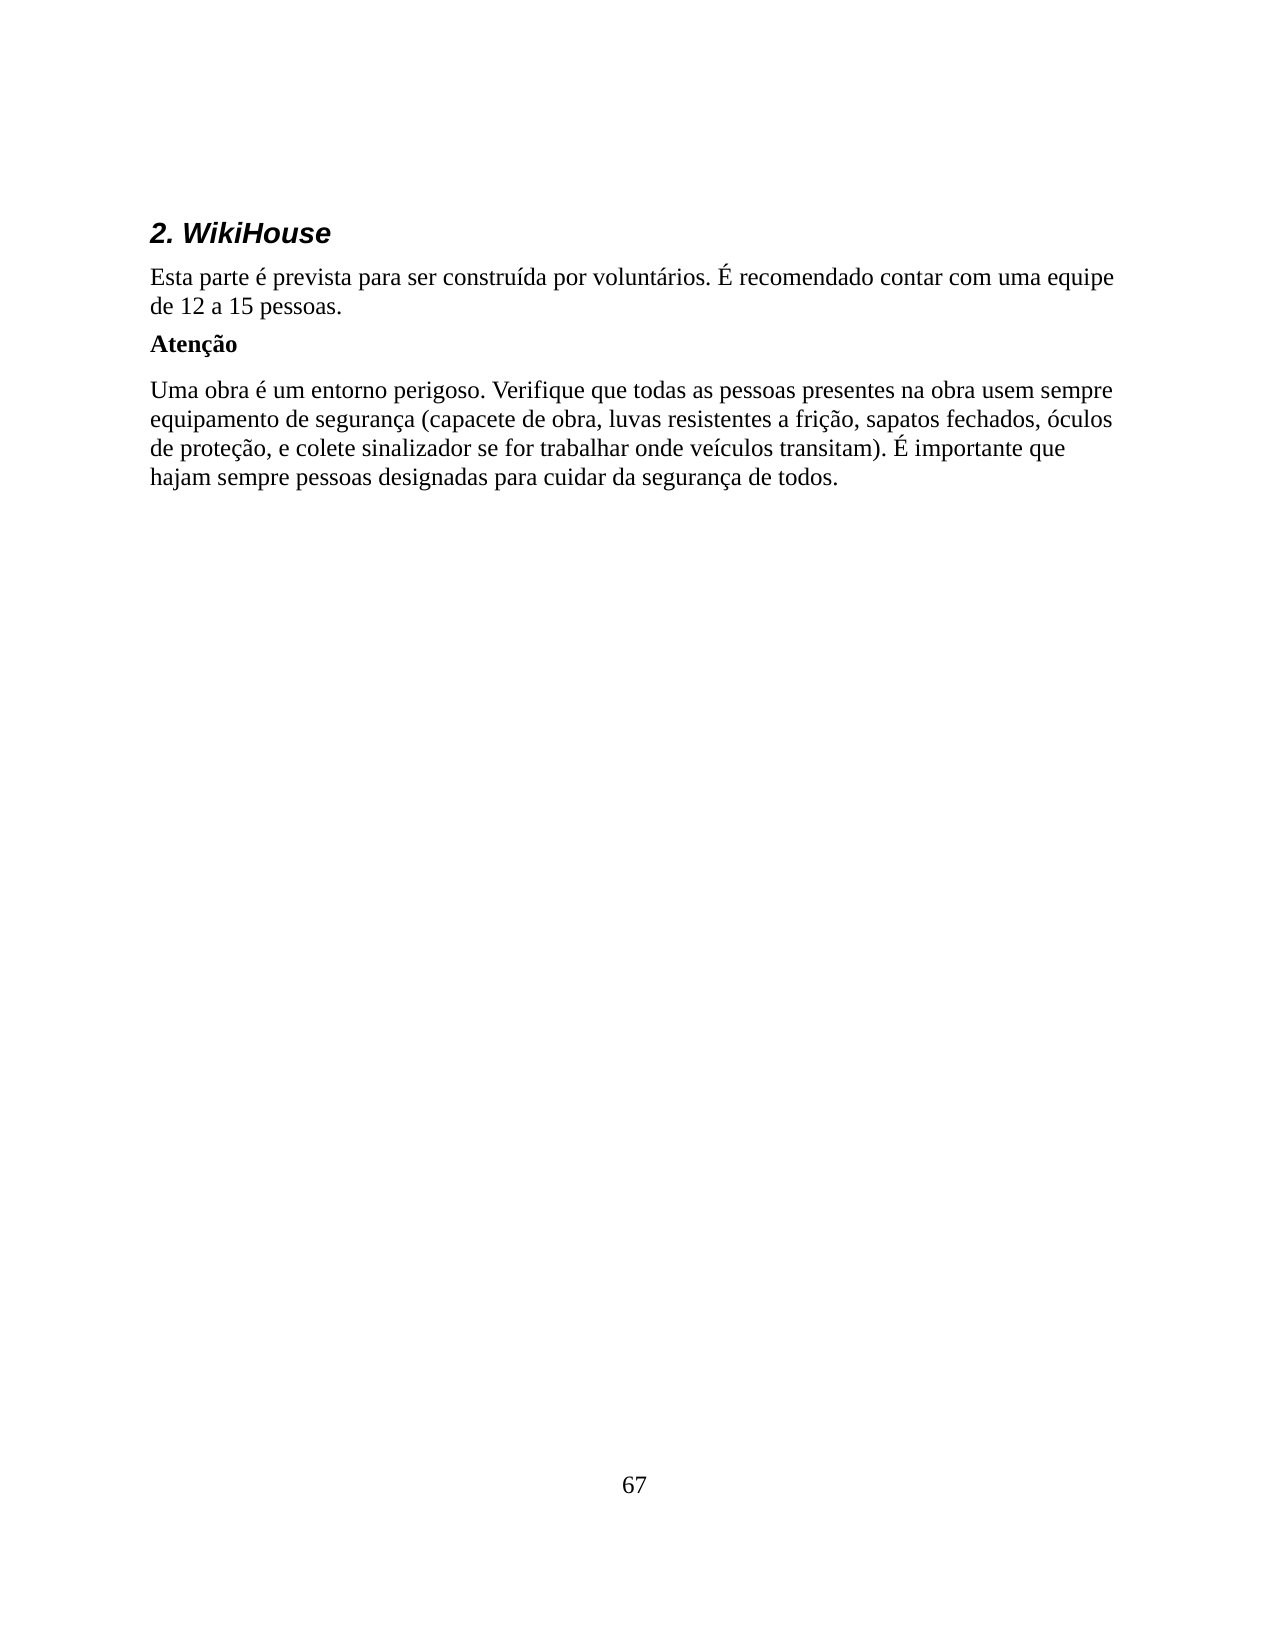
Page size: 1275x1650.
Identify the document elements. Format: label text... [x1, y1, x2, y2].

text Atenção [150, 329, 1125, 357]
text Esta parte é prevista para ser construída por voluntários. É recomendado contar com uma equipe de 12 a 15 pessoas. [150, 262, 1125, 320]
subtitle 2. WikiHouse [150, 216, 1125, 250]
text Uma obra é um entorno perigoso. Verifique que todas as pessoas presentes na obra usem sempre equipamento de segurança (capacete de obra, luvas resistentes a frição, sapatos fechados, óculos de proteção, e colete sinalizador se for trabalhar onde veículos transitam). É importante que hajam sempre pessoas designadas para cuidar da segurança de todos. [150, 375, 1125, 490]
